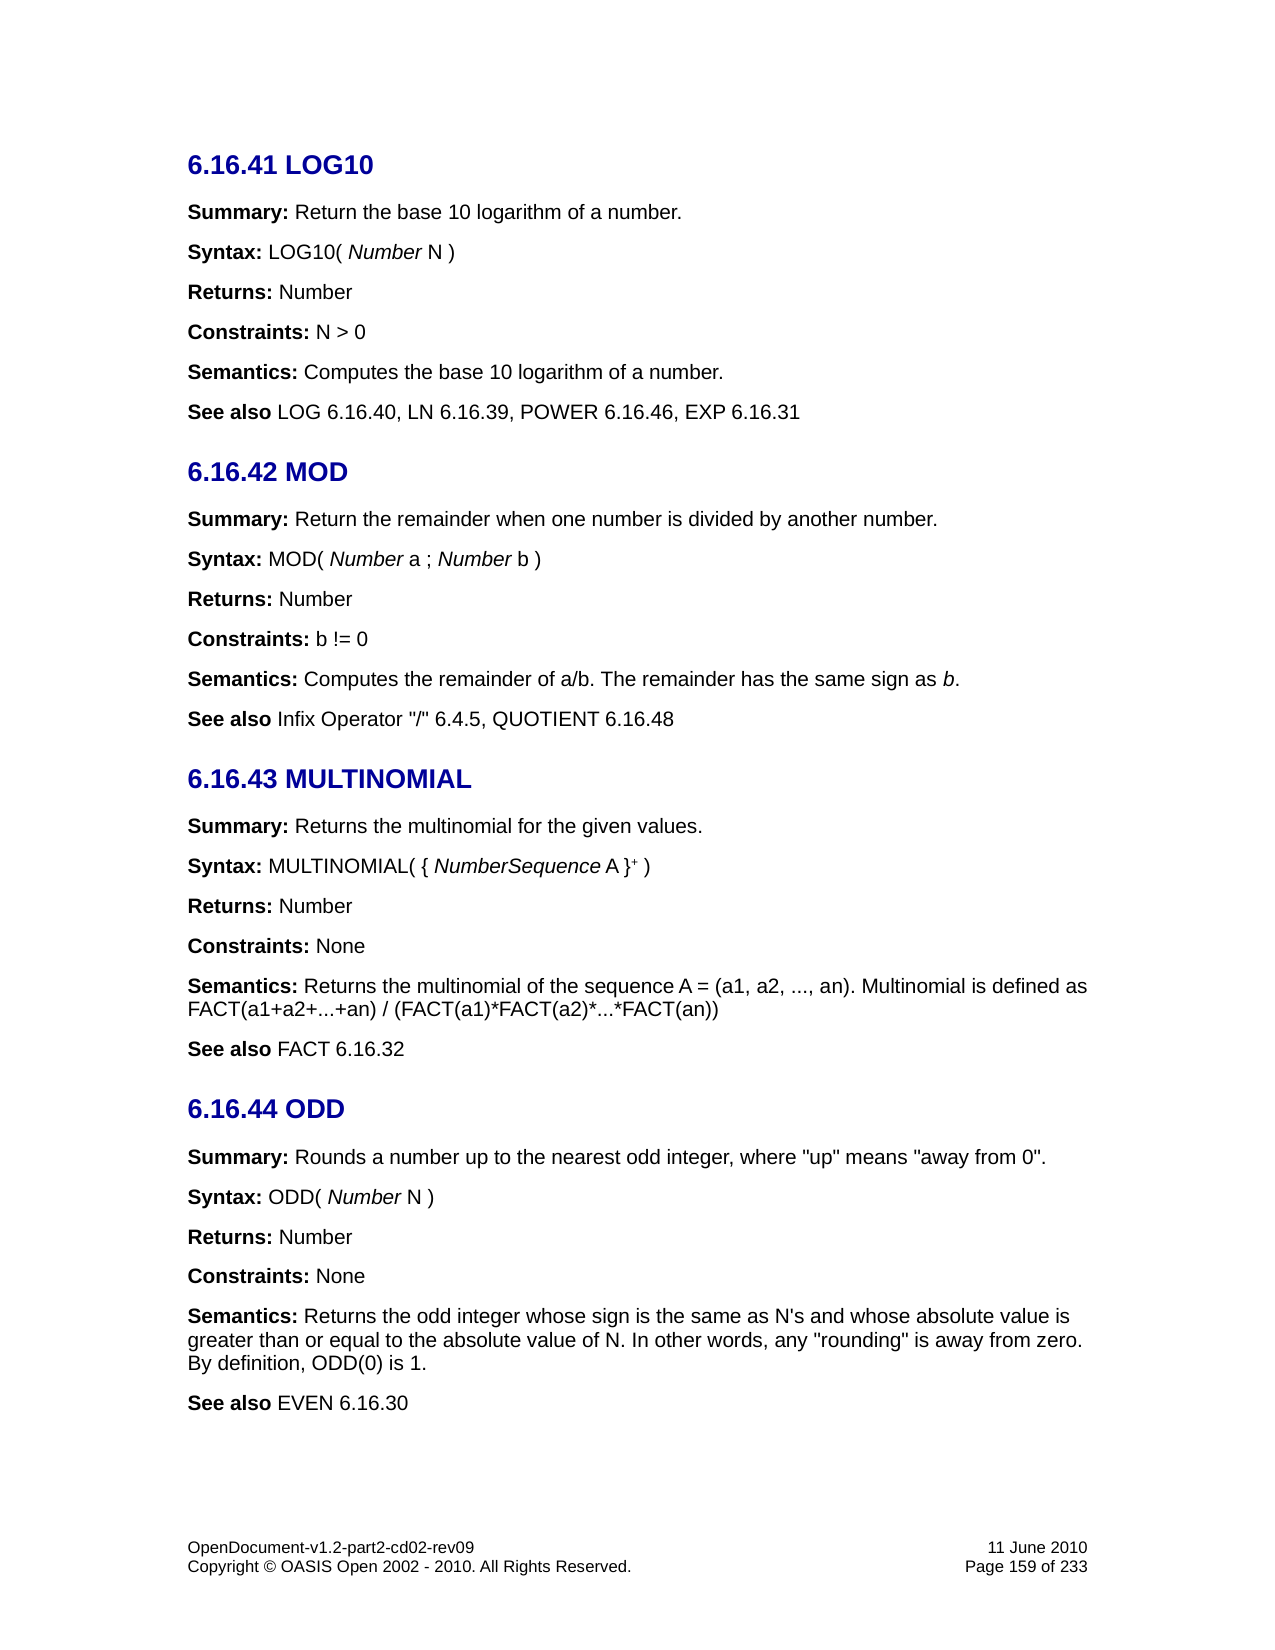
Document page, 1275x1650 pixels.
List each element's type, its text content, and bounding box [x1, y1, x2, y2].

text Semantics: Returns the odd integer whose sign is the same as N's and whose absolute value is greater than or equal to the absolute value of N. In other words, any "rounding" is away from zero. By definition, ODD(0) is 1. [187, 1305, 1088, 1375]
text Returns: Number [187, 588, 1088, 611]
text Syntax: MOD( Number a ; Number b ) [187, 548, 1088, 571]
text Summary: Return the remainder when one number is divided by another number. [187, 508, 1088, 531]
subtitle MOD [187, 457, 1088, 487]
text Returns: Number [187, 1225, 1088, 1248]
text See also FACT 6.16.32 [187, 1038, 1088, 1061]
text Constraints: b != 0 [187, 628, 1088, 651]
text Returns: Number [187, 281, 1088, 304]
text Summary: Rounds a number up to the nearest odd integer, where "up" means "away from 0". [187, 1146, 1088, 1169]
text See also LOG 6.16.40, LN 6.16.39, POWER 6.16.46, EXP 6.16.31 [187, 401, 1088, 424]
text Constraints: None [187, 935, 1088, 958]
text See also Infix Operator "/" 6.4.5, QUOTIENT 6.16.48 [187, 708, 1088, 731]
subtitle MULTINOMIAL [187, 764, 1088, 794]
subtitle LOG10 [187, 150, 1088, 180]
text Semantics: Computes the remainder of a/b. The remainder has the same sign as b. [187, 668, 1088, 691]
text Constraints: N > 0 [187, 321, 1088, 344]
text See also EVEN 6.16.30 [187, 1391, 1088, 1415]
text Semantics: Returns the multinomial of the sequence A = (a1, a2, ..., an). Multinomial is defined as FACT(a1+a2+...+an) / (FACT(a1)*FACT(a2)*...*FACT(an)) [187, 975, 1088, 1021]
text Syntax: LOG10( Number N ) [187, 241, 1088, 264]
subtitle ODD [187, 1094, 1088, 1125]
text Returns: Number [187, 895, 1088, 918]
text Syntax: ODD( Number N ) [187, 1185, 1088, 1209]
text Constraints: None [187, 1265, 1088, 1288]
text Summary: Return the base 10 logarithm of a number. [187, 201, 1088, 224]
text Summary: Returns the multinomial for the given values. [187, 815, 1088, 838]
text Syntax: MULTINOMIAL( { NumberSequence A }+ ) [187, 855, 1088, 878]
text Semantics: Computes the base 10 logarithm of a number. [187, 361, 1088, 384]
